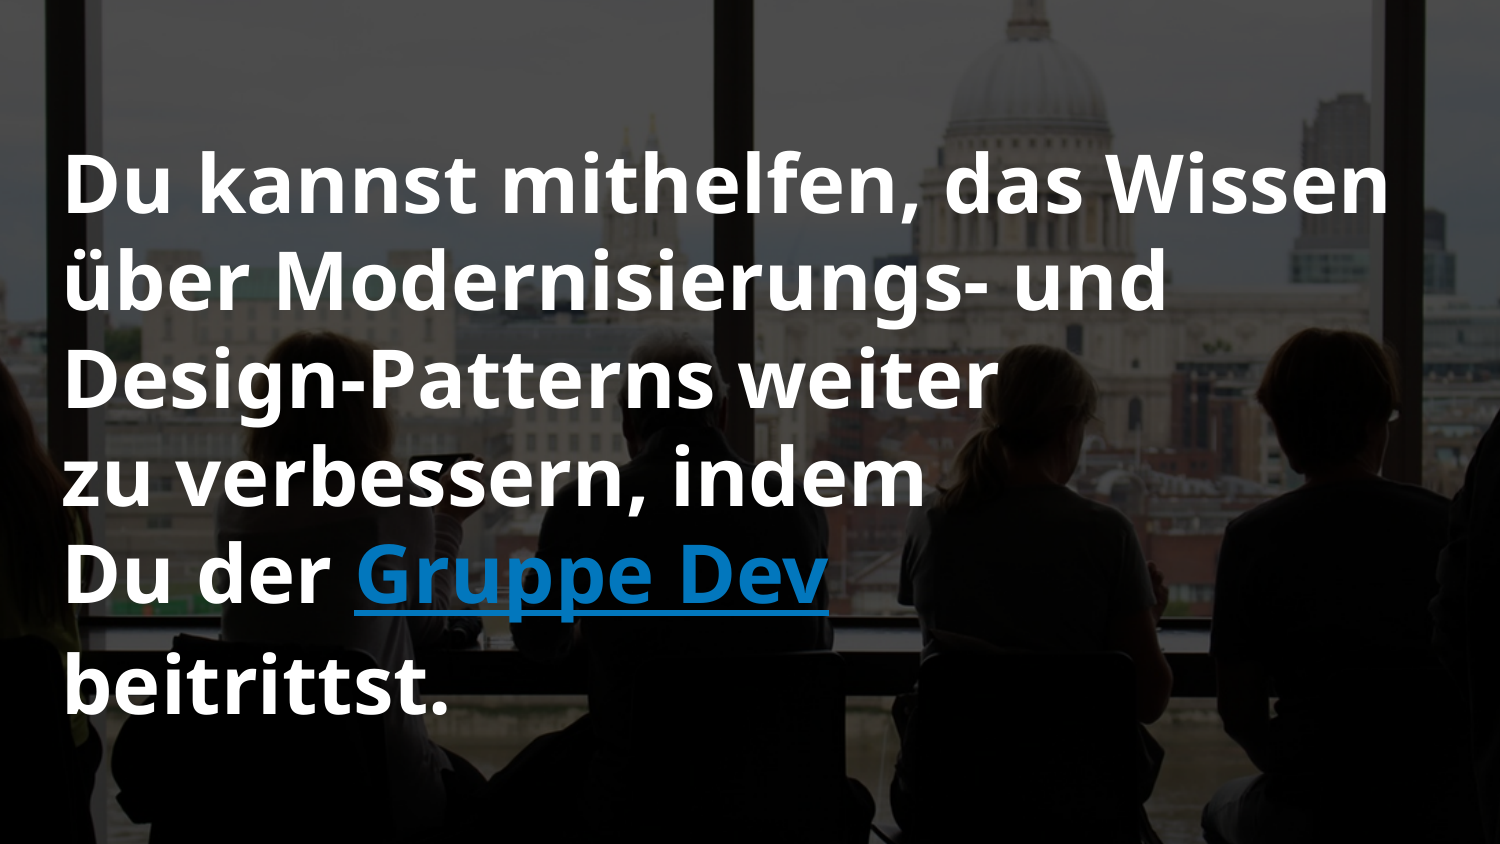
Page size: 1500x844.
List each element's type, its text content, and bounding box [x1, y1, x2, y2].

picture [0, 0, 1500, 844]
title Du kannst mithelfen, das Wissen über Modernisierungs- und Design-Patterns weiter zu verbessern, indem Du der Gruppe Dev beitrittst. [46, 116, 1500, 746]
